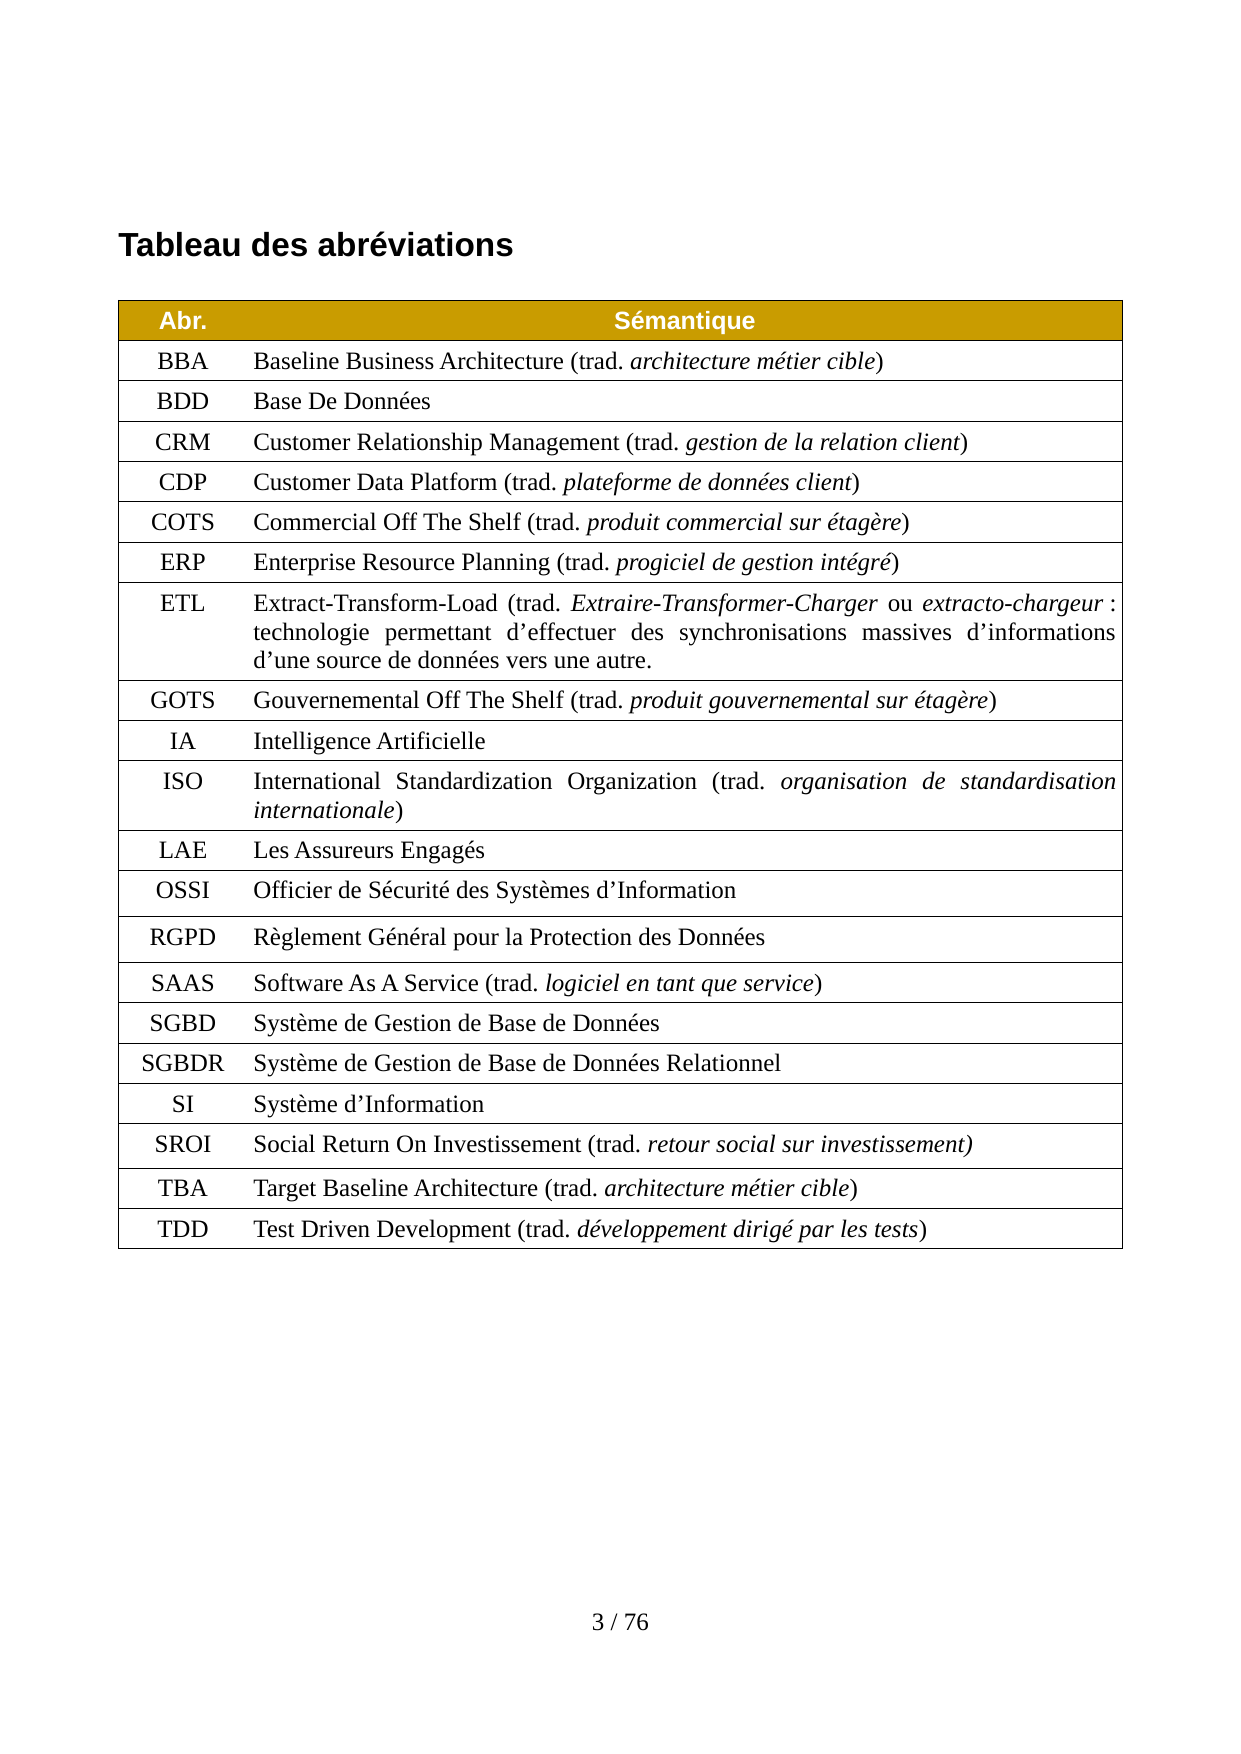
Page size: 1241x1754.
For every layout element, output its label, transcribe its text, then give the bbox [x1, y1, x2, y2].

table_header Sémantique [247, 301, 1122, 340]
table_cell ISO [119, 761, 247, 829]
subtitle Tableau des abréviations [118, 225, 1122, 263]
table_cell Officier de Sécurité des Systèmes d’Information [247, 871, 1122, 916]
table_cell BDD [119, 381, 247, 421]
table_cell Software As A Service (trad. logiciel en tant que service) [247, 963, 1122, 1002]
table_cell Test Driven Development (trad. développement dirigé par les tests) [247, 1209, 1122, 1248]
table_cell COTS [119, 502, 247, 542]
table_cell ETL [119, 583, 247, 680]
table_cell BBA [119, 341, 247, 380]
table_cell SI [119, 1084, 247, 1123]
table_cell International Standardization Organization (trad. organisation de standardisation internationale) [247, 761, 1122, 829]
table_cell Système de Gestion de Base de Données [247, 1003, 1122, 1042]
table_cell Système de Gestion de Base de Données Relationnel [247, 1044, 1122, 1083]
table_header Abr. [119, 301, 247, 340]
table_cell Commercial Off The Shelf (trad. produit commercial sur étagère) [247, 502, 1122, 542]
table_cell Base De Données [247, 381, 1122, 421]
table_cell CRM [119, 422, 247, 461]
table_cell SAAS [119, 963, 247, 1002]
table_cell SROI [119, 1124, 247, 1168]
table_cell Baseline Business Architecture (trad. architecture métier cible) [247, 341, 1122, 380]
table_cell Customer Relationship Management (trad. gestion de la relation client) [247, 422, 1122, 461]
table_cell ERP [119, 543, 247, 582]
table_cell Target Baseline Architecture (trad. architecture métier cible) [247, 1169, 1122, 1208]
table_cell GOTS [119, 681, 247, 720]
table_cell Système d’Information [247, 1084, 1122, 1123]
table_cell Social Return On Investissement (trad. retour social sur investissement) [247, 1124, 1122, 1168]
table_cell Gouvernemental Off The Shelf (trad. produit gouvernemental sur étagère) [247, 681, 1122, 720]
table_cell Enterprise Resource Planning (trad. progiciel de gestion intégré) [247, 543, 1122, 582]
table_cell TDD [119, 1209, 247, 1248]
table_cell SGBD [119, 1003, 247, 1042]
table_cell RGPD [119, 917, 247, 962]
table_cell Règlement Général pour la Protection des Données [247, 917, 1122, 962]
table_cell IA [119, 721, 247, 760]
table_cell Extract-Transform-Load (trad. Extraire-Transformer-Charger ou extracto-chargeur : technologie permettant d’effectuer des synchronisations massives d’informations d’une source de données vers une autre. [247, 583, 1122, 680]
table_cell TBA [119, 1169, 247, 1208]
table_cell OSSI [119, 871, 247, 916]
table_cell Intelligence Artificielle [247, 721, 1122, 760]
table_cell SGBDR [119, 1044, 247, 1083]
table_cell Customer Data Platform (trad. plateforme de données client) [247, 462, 1122, 501]
table_cell Les Assureurs Engagés [247, 831, 1122, 870]
table_cell LAE [119, 831, 247, 870]
table_cell CDP [119, 462, 247, 501]
